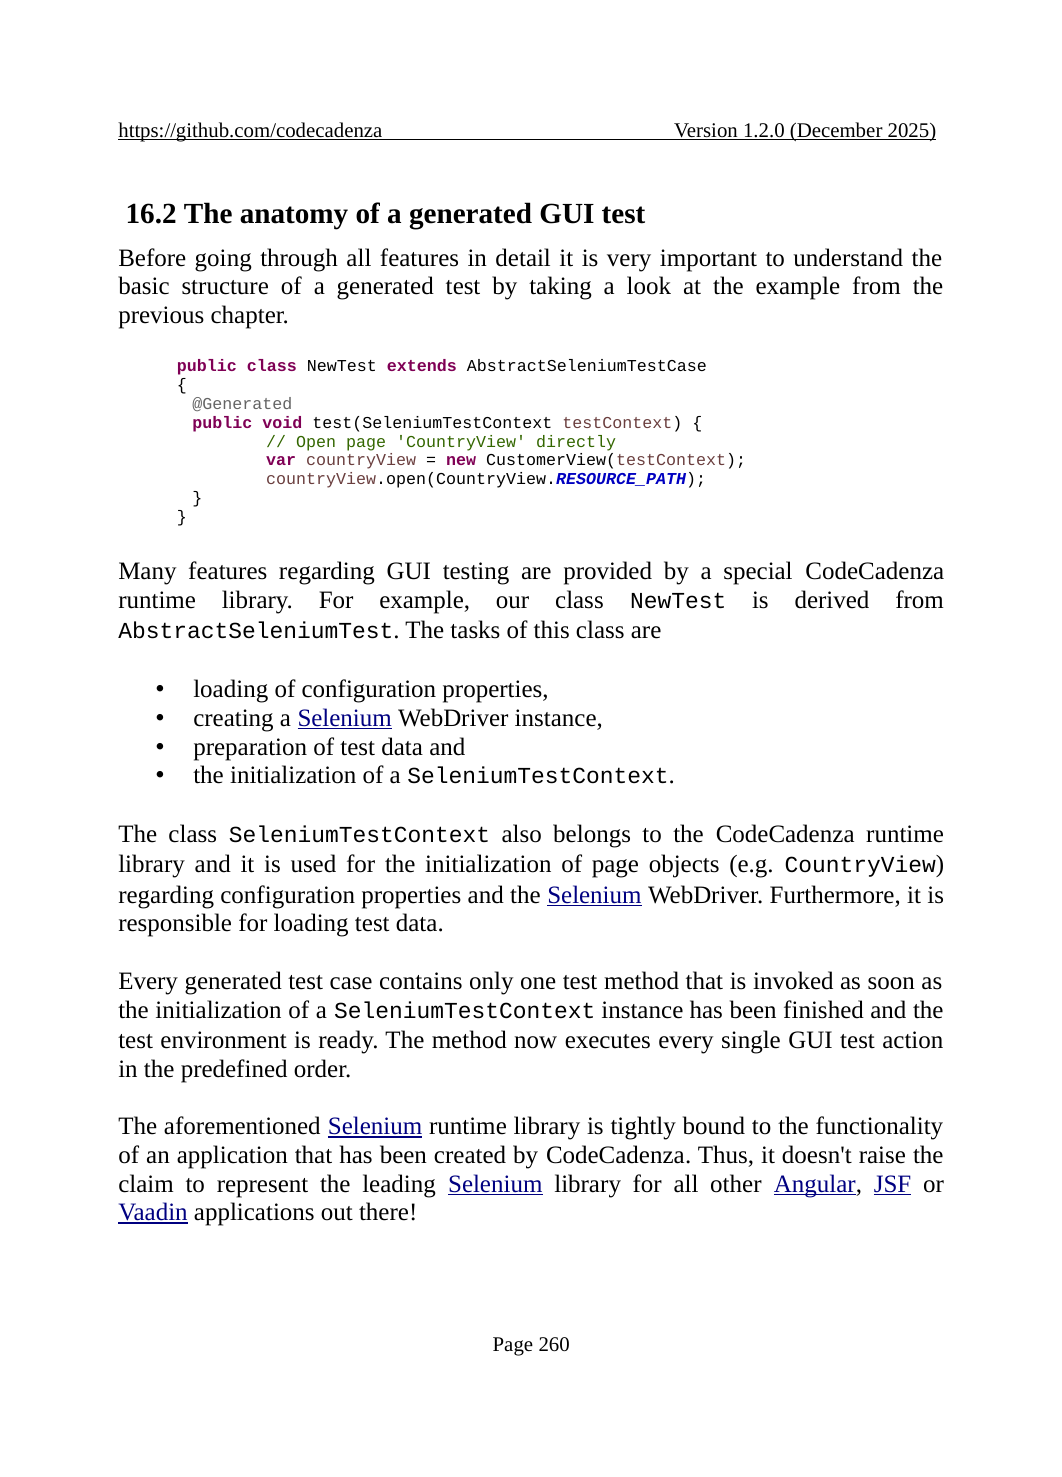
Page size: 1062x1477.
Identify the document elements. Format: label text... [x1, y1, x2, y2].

text @Generated [177, 395, 944, 414]
text } [177, 490, 944, 508]
text Many features regarding GUI testing are provided by a special CodeCadenza runtime library. For example, our class NewTest is derived from AbstractSeleniumTest. The tasks of this class are [118, 556, 944, 645]
list creating a Selenium WebDriver instance, [156, 703, 944, 732]
text public void test(SeleniumTestContext testContext) { [177, 414, 944, 433]
text } [177, 508, 944, 527]
list preparation of test data and [156, 732, 944, 760]
text The aforementioned Selenium runtime library is tightly bound to the functionality of an application that has been created by CodeCadenza. Thus, it doesn't raise the claim to represent the leading Selenium library for all other Angular, JSF or Vaadin applications out there! [118, 1111, 944, 1226]
text { [177, 377, 944, 395]
text public class NewTest extends AbstractSeleniumTestCase [177, 358, 944, 377]
list loading of configuration properties, [156, 674, 944, 703]
text countryView.open(CountryView.RESOURCE_PATH); [177, 471, 944, 490]
list the initialization of a SeleniumTestContext. [156, 760, 944, 791]
text Every generated test case contains only one test method that is invoked as soon as the initialization of a SeleniumTestContext instance has been finished and the test environment is ready. The method now executes every single GUI test action in the predefined order. [118, 966, 944, 1082]
text var countryView = new CustomerView(testContext); [177, 452, 944, 471]
text // Open page 'CountryView' directly [177, 433, 944, 452]
subtitle The anatomy of a generated GUI test [118, 197, 944, 230]
text Before going through all features in detail it is very important to understand the basic structure of a generated test by taking a look at the example from the previous chapter. [118, 243, 944, 329]
text The class SeleniumTestContext also belongs to the CodeCadenza runtime library and it is used for the initialization of page objects (e.g. CountryView) regarding configuration properties and the Selenium WebDriver. Furthermore, it is responsible for loading test data. [118, 819, 944, 937]
